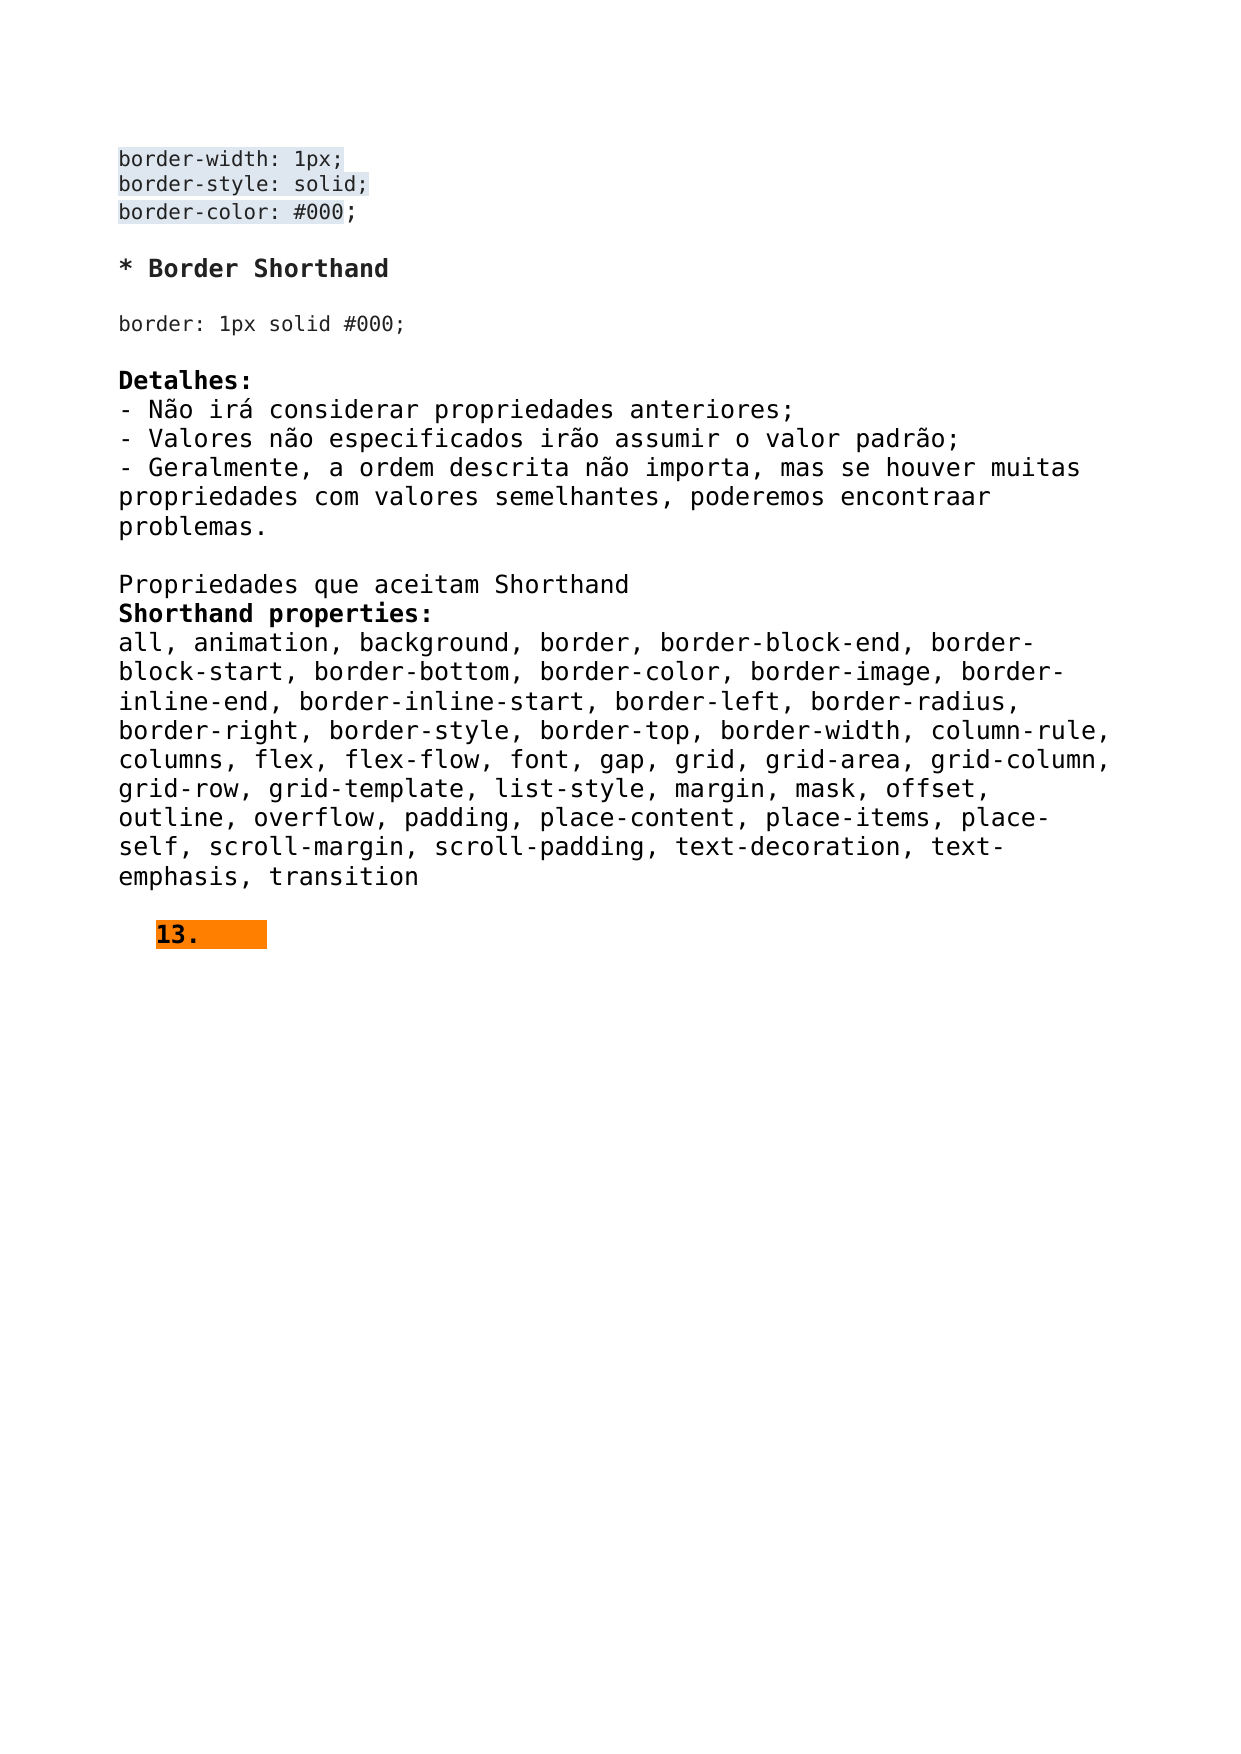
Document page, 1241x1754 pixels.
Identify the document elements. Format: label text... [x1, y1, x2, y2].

text * Border Shorthand [118, 254, 1122, 283]
text border-color: #000; [118, 196, 1122, 225]
text Detalhes: [118, 366, 1122, 395]
text border-width: 1px; [118, 147, 1122, 172]
text Propriedades que aceitam Shorthand [118, 570, 1122, 599]
text - Valores não especificados irão assumir o valor padrão; [118, 424, 1122, 453]
text - Geralmente, a ordem descrita não importa, mas se houver muitas propriedades com valores semelhantes, poderemos encontraar problemas. [118, 453, 1122, 541]
text all, animation, background, border, border-block-end, border-block-start, border-bottom, border-color, border-image, border-inline-end, border-inline-start, border-left, border-radius, border-right, border-style, border-top, border-width, column-rule, columns, flex, flex-flow, font, gap, grid, grid-area, grid-column, grid-row, grid-template, list-style, margin, mask, offset, outline, overflow, padding, place-content, place-items, place-self, scroll-margin, scroll-padding, text-decoration, text-emphasis, transition [118, 628, 1122, 891]
text - Não irá considerar propriedades anteriores; [118, 395, 1122, 424]
text Shorthand properties: [118, 599, 1122, 628]
text border: 1px solid #000; [118, 312, 1122, 337]
text border-style: solid; [118, 172, 1122, 196]
